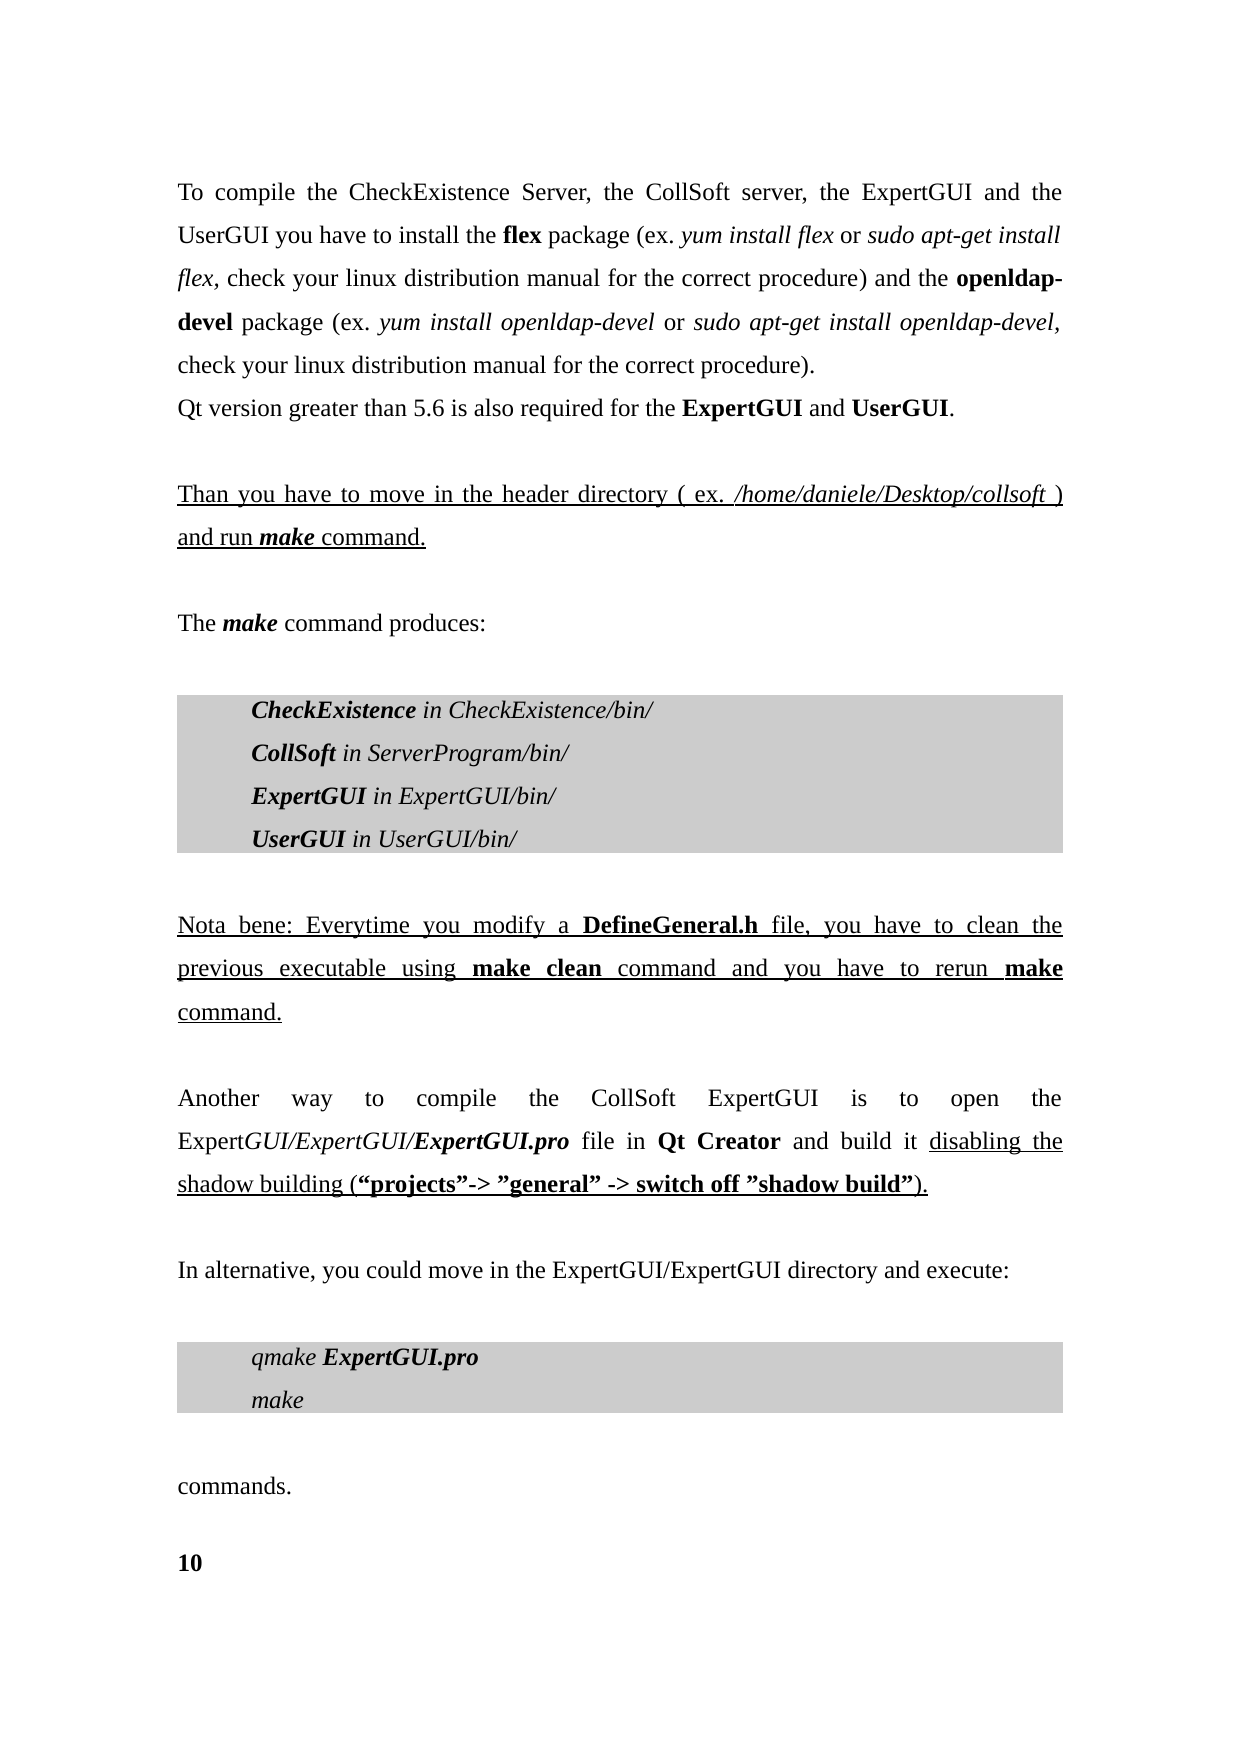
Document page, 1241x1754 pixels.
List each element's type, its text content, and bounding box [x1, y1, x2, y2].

text Qt version greater than 5.6 is also required for the ExpertGUI and UserGUI. [177, 393, 1063, 422]
text make [177, 1385, 1063, 1413]
text commands. [177, 1471, 1063, 1500]
text CheckExistence in CheckExistence/bin/ [177, 695, 1063, 723]
text Nota bene: Everytime you modify a DefineGeneral.h file, you have to clean the [177, 910, 1063, 935]
text The make command produces: [177, 608, 1063, 637]
text Than you have to move in the header directory ( ex. /home/daniele/Desktop/collsoft ) [177, 479, 1063, 504]
text ExpertGUI in ExpertGUI/bin/ [177, 781, 1063, 810]
text UserGUI in UserGUI/bin/ [177, 824, 1063, 853]
text To compile the CheckExistence Server, the CollSoft server, the ExpertGUI and the UserGUI you have to install the flex package (ex. yum install flex or sudo apt-get install flex, check your linux distribution manual for the correct procedure) and the openldap-devel package (ex. yum install openldap-devel or sudo apt-get install openldap-devel, check your linux distribution manual for the correct procedure). [177, 177, 1063, 378]
text command. [177, 979, 1063, 1025]
text Another way to compile the CollSoft ExpertGUI is to open the ExpertGUI/ExpertGUI/ExpertGUI.pro file in Qt Creator and build it disabling the shadow building (“projects”-> ”general” -> switch off ”shadow build”). [177, 1083, 1063, 1198]
text CollSoft in ServerProgram/bin/ [177, 738, 1063, 767]
text In alternative, you could move in the ExpertGUI/ExpertGUI directory and execute: [177, 1255, 1063, 1284]
text qmake ExpertGUI.pro [177, 1342, 1063, 1370]
text previous executable using make clean command and you have to rerun make [177, 937, 1063, 978]
text and run make command. [177, 505, 1063, 551]
